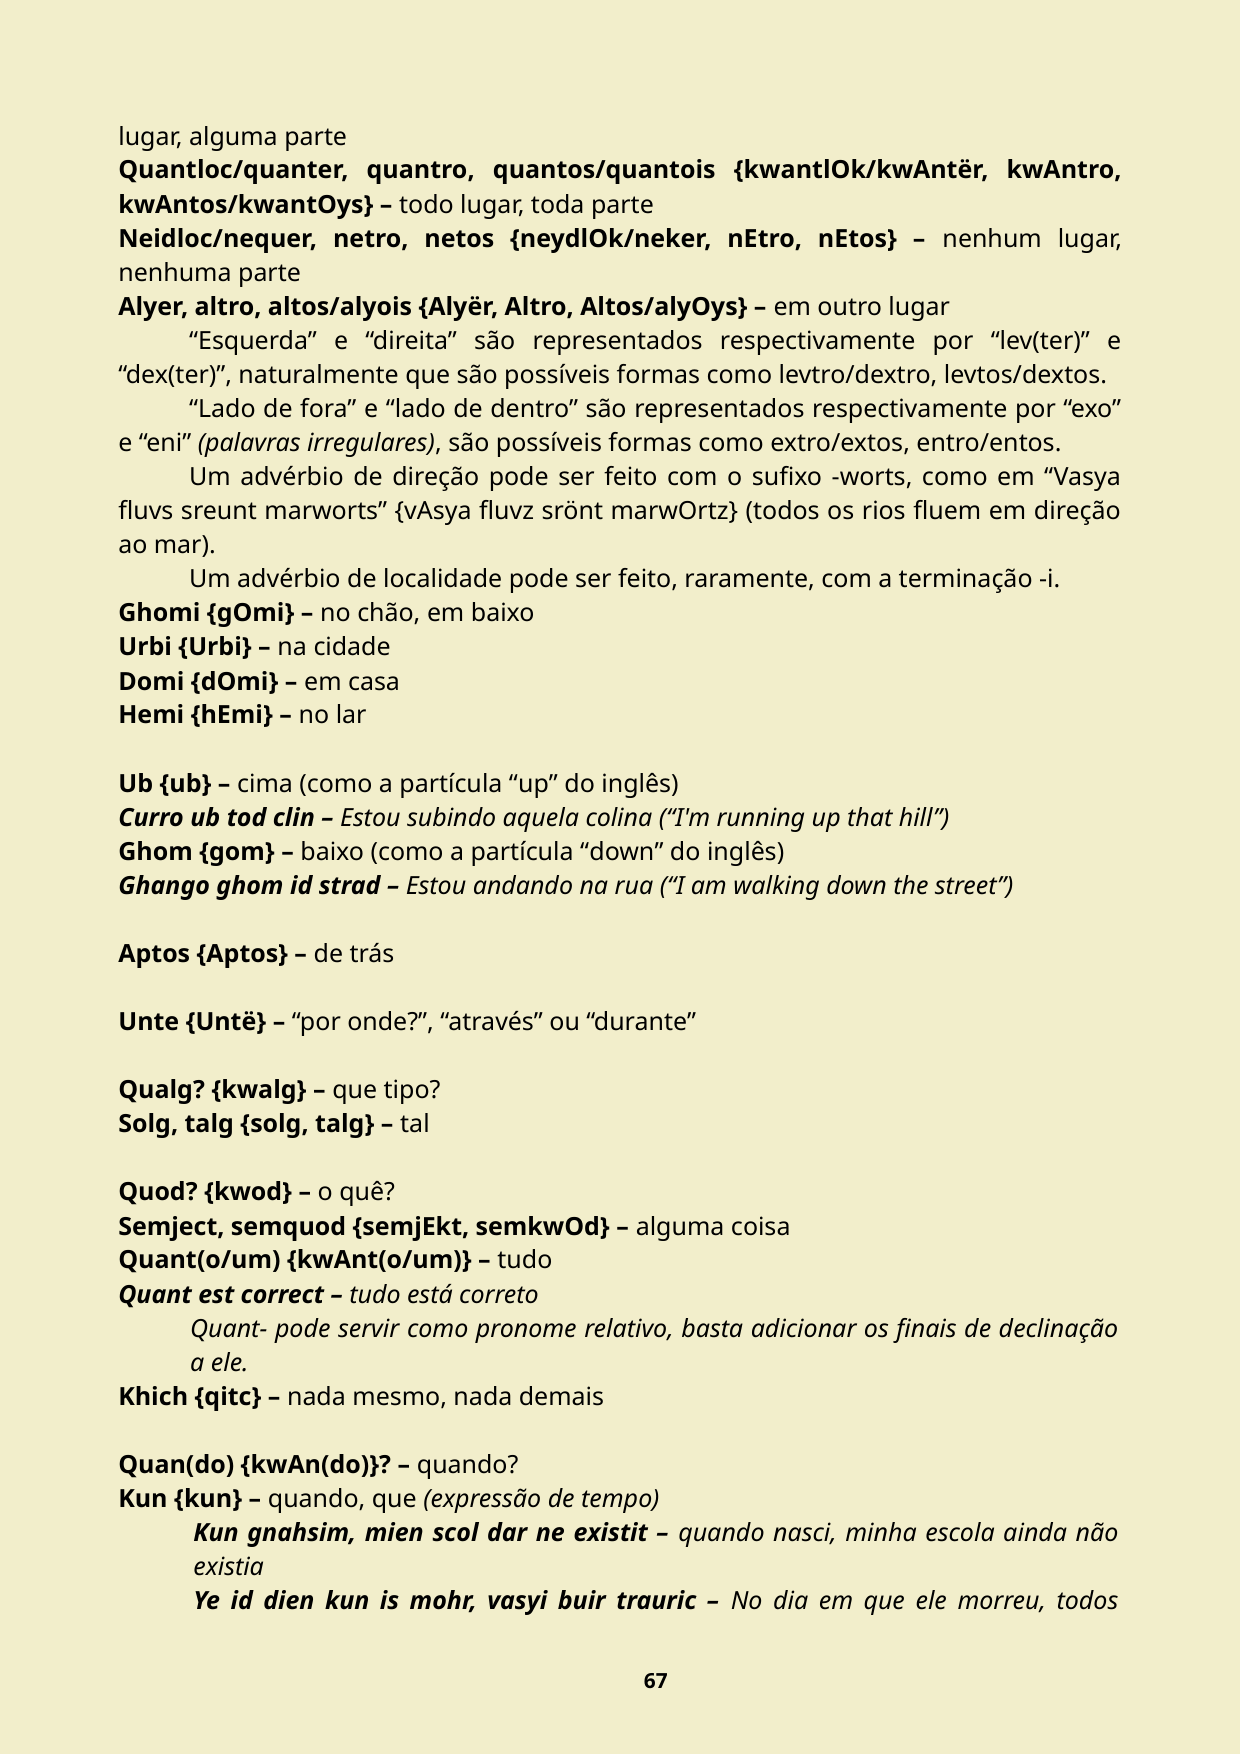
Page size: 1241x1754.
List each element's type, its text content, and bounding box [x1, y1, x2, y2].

text Hemi {hEmi} – no lar [118, 697, 1122, 731]
text Quant(o/um) {kwAnt(o/um)} – tudo [118, 1242, 1122, 1276]
text lugar, alguma parte [118, 118, 1122, 152]
text Um advérbio de direção pode ser feito com o sufixo -worts, como em “Vasya fluvs sreunt marworts” {vAsya fluvz srönt marwOrtz} (todos os rios fluem em direção ao mar). [118, 459, 1122, 561]
text Domi {dOmi} – em casa [118, 663, 1122, 697]
text Khich {qitc} – nada mesmo, nada demais [118, 1378, 1122, 1412]
text “Esquerda” e “direita” são representados respectivamente por “lev(ter)” e “dex(ter)”, naturalmente que são possíveis formas como levtro/dextro, levtos/dextos. [118, 322, 1122, 391]
text Neidloc/nequer, netro, netos {neydlOk/neker, nEtro, nEtos} – nenhum lugar, nenhuma parte [118, 220, 1122, 288]
text Curro ub tod clin – Estou subindo aquela colina (“I'm running up that hill”) [118, 799, 1122, 833]
text Ub {ub} – cima (como a partícula “up” do inglês) [118, 765, 1122, 799]
text Quant est correct – tudo está correto [118, 1276, 1122, 1310]
text Semject, semquod {semjEkt, semkwOd} – alguma coisa [118, 1208, 1122, 1242]
text Ghango ghom id strad – Estou andando na rua (“I am walking down the street”) [118, 867, 1122, 902]
text Kun gnahsim, mien scol dar ne existit – quando nasci, minha escola ainda não existia [193, 1515, 1122, 1583]
text Alyer, altro, altos/alyois {Alyër, Altro, Altos/alyOys} – em outro lugar [118, 288, 1122, 322]
text Solg, talg {solg, talg} – tal [118, 1106, 1122, 1140]
text Quan(do) {kwAn(do)}? – quando? [118, 1447, 1122, 1481]
text Kun {kun} – quando, que (expressão de tempo) [118, 1481, 1122, 1515]
text Qualg? {kwalg} – que tipo? [118, 1072, 1122, 1106]
text Quod? {kwod} – o quê? [118, 1174, 1122, 1208]
text “Lado de fora” e “lado de dentro” são representados respectivamente por “exo” e “eni” (palavras irregulares), são possíveis formas como extro/extos, entro/entos. [118, 391, 1122, 459]
text Ghom {gom} – baixo (como a partícula “down” do inglês) [118, 833, 1122, 867]
text Ye id dien kun is mohr, vasyi buir trauric – No dia em que ele morreu, todos [193, 1583, 1122, 1617]
text Aptos {Aptos} – de trás [118, 936, 1122, 970]
text Urbi {Urbi} – na cidade [118, 629, 1122, 663]
text Um advérbio de localidade pode ser feito, raramente, com a terminação -i. [118, 561, 1122, 595]
text Quantloc/quanter, quantro, quantos/quantois {kwantlOk/kwAntër, kwAntro, kwAntos/kwantOys} – todo lugar, toda parte [118, 152, 1122, 220]
text Unte {Untë} – “por onde?”, “através” ou “durante” [118, 1004, 1122, 1038]
text Quant- pode servir como pronome relativo, basta adicionar os finais de declinação a ele. [190, 1310, 1122, 1378]
text Ghomi {gOmi} – no chão, em baixo [118, 595, 1122, 629]
